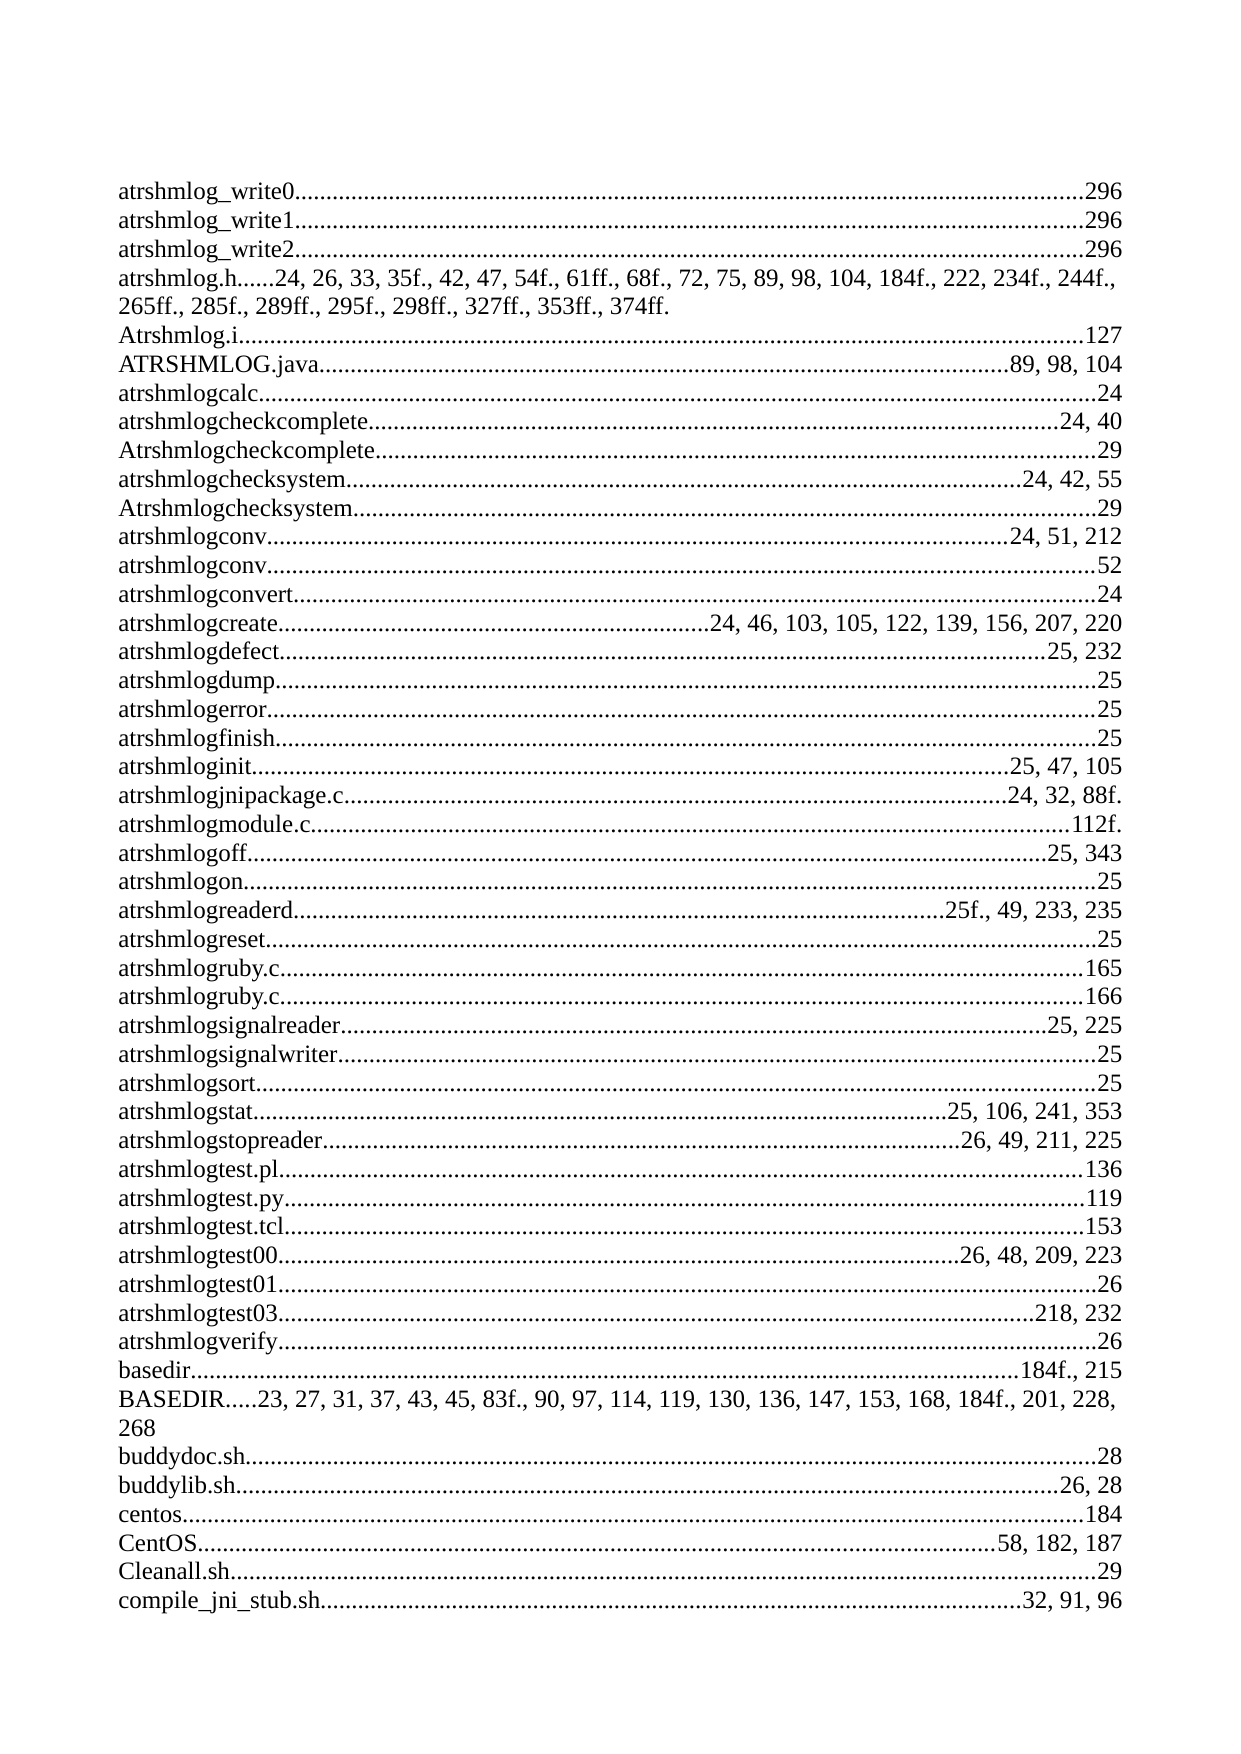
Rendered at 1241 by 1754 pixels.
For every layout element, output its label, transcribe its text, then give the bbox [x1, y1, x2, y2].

text atrshmlogstat 25, 106, 241, 353 [118, 1096, 1122, 1125]
text Atrshmlog.i 127 [118, 320, 1122, 349]
text atrshmlogtest00 26, 48, 209, 223 [118, 1240, 1122, 1269]
text atrshmlog_write0 296 [118, 176, 1122, 205]
text atrshmlogtest.pl 136 [118, 1154, 1122, 1183]
text atrshmlogtest03 218, 232 [118, 1298, 1122, 1326]
text atrshmlogreaderd 25f., 49, 233, 235 [118, 895, 1122, 924]
text centos 184 [118, 1499, 1122, 1528]
text atrshmlogtest.py 119 [118, 1183, 1122, 1211]
text atrshmlogerror 25 [118, 694, 1122, 723]
text buddylib.sh 26, 28 [118, 1470, 1122, 1499]
text atrshmlogtest.tcl 153 [118, 1211, 1122, 1240]
text atrshmlogverify 26 [118, 1326, 1122, 1355]
text Cleanall.sh 29 [118, 1556, 1122, 1585]
text atrshmlogon 25 [118, 866, 1122, 895]
text atrshmloginit 25, 47, 105 [118, 751, 1122, 780]
text atrshmlogruby.c. 166 [118, 981, 1122, 1010]
text atrshmlogconv 24, 51, 212 [118, 521, 1122, 550]
text atrshmlogtest01 26 [118, 1269, 1122, 1298]
text atrshmlogsignalreader 25, 225 [118, 1010, 1122, 1039]
text basedir 184f., 215 [118, 1355, 1122, 1384]
text atrshmlog_write2 296 [118, 234, 1122, 263]
text ATRSHMLOG.java 89, 98, 104 [118, 349, 1122, 378]
text atrshmlogchecksystem 24, 42, 55 [118, 464, 1122, 493]
text atrshmlogjnipackage.c 24, 32, 88f. [118, 780, 1122, 809]
text atrshmlogreset 25 [118, 924, 1122, 953]
text BASEDIR 23, 27, 31, 37, 43, 45, 83f., 90, 97, 114, 119, 130, 136, 147, 153, 168, 184f., 201, 228, 268 [118, 1384, 1122, 1441]
text Atrshmlogchecksystem 29 [118, 493, 1122, 521]
text atrshmlogcalc 24 [118, 378, 1122, 406]
text Atrshmlogcheckcomplete 29 [118, 435, 1122, 464]
text buddydoc.sh 28 [118, 1441, 1122, 1470]
text CentOS 58, 182, 187 [118, 1528, 1122, 1556]
text atrshmlogcreate 24, 46, 103, 105, 122, 139, 156, 207, 220 [118, 608, 1122, 636]
text atrshmlog_write1 296 [118, 205, 1122, 234]
text atrshmlogstopreader 26, 49, 211, 225 [118, 1125, 1122, 1154]
text atrshmlog.h 24, 26, 33, 35f., 42, 47, 54f., 61ff., 68f., 72, 75, 89, 98, 104, 184f., 222, 234f., 244f., 265ff., 285f., 289ff., 295f., 298ff., 327ff., 353ff., 374ff. [118, 263, 1122, 320]
text atrshmlogcheckcomplete 24, 40 [118, 406, 1122, 435]
text atrshmlogconvert 24 [118, 579, 1122, 608]
text atrshmlogsignalwriter 25 [118, 1039, 1122, 1068]
text atrshmlogoff 25, 343 [118, 838, 1122, 866]
text atrshmlogconv 52 [118, 550, 1122, 579]
text atrshmlogsort 25 [118, 1068, 1122, 1096]
text atrshmlogdefect 25, 232 [118, 636, 1122, 665]
text compile_jni_stub.sh 32, 91, 96 [118, 1585, 1122, 1614]
text atrshmlogmodule.c 112f. [118, 809, 1122, 838]
text atrshmlogfinish 25 [118, 723, 1122, 751]
text atrshmlogdump 25 [118, 665, 1122, 694]
text atrshmlogruby.c 165 [118, 953, 1122, 981]
